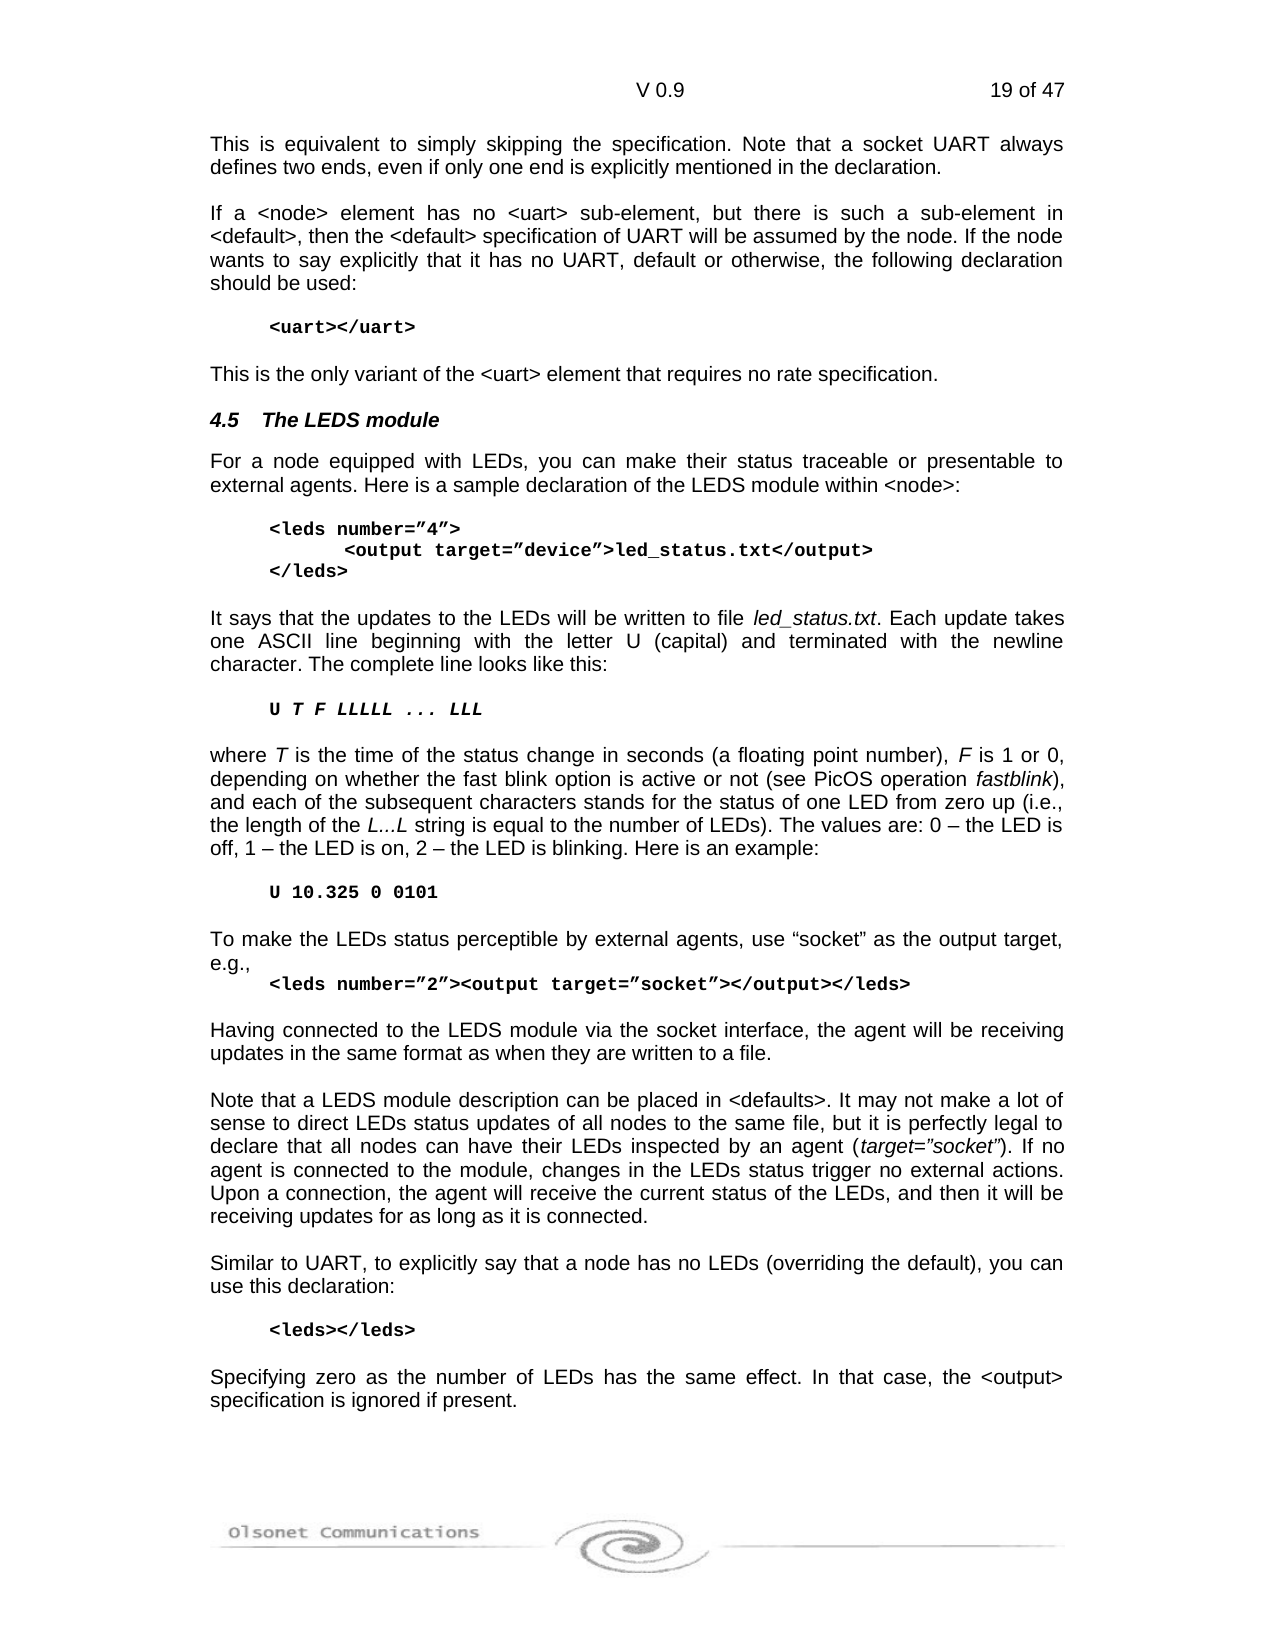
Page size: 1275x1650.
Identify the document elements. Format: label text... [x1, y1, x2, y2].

text Note that a LEDS module description can be placed in <defaults>. It may not make a lot of sense to direct LEDs status updates of all nodes to the same file, but it is perfectly legal to declare that all nodes can have their LEDs inspected by an agent (target=”socket”). If no agent is connected to the module, changes in the LEDs status trigger no external actions. Upon a connection, the agent will receive the current status of the LEDs, and then it will be receiving updates for as long as it is connected. [210, 1088, 1065, 1228]
text <uart></uart> [269, 318, 1065, 339]
text <leds number=”2”><output target=”socket”></output></leds> [269, 974, 1065, 996]
text U 10.325 0 0101 [269, 883, 1065, 904]
text For a node equipped with LEDs, you can make their status traceable or presentable to external agents. Here is a sample declaration of the LEDS module within <node>: [210, 450, 1065, 496]
text This is equivalent to simply skipping the specification. Note that a socket UART always defines two ends, even if only one end is explicitly mentioned in the declaration. [210, 132, 1065, 179]
text <output target=”device”>led_status.txt</output> [269, 541, 1065, 562]
text If a <node> element has no <uart> sub-element, but there is such a sub-element in <default>, then the <default> specification of UART will be assumed by the node. If the node wants to say explicitly that it has no UART, default or otherwise, the following declaration should be used: [210, 202, 1065, 295]
text <leds></leds> [269, 1321, 1065, 1342]
picture [210, 1504, 1065, 1596]
text This is the only variant of the <uart> element that requires no rate specification. [210, 362, 1065, 386]
subtitle The LEDS module [210, 409, 1065, 432]
text It says that the updates to the LEDs will be written to file led_status.txt. Each update takes one ASCII line beginning with the letter U (capital) and terminated with the newline character. The complete line looks like this: [210, 607, 1065, 676]
text <leds number=”4”> [269, 519, 1065, 541]
text To make the LEDs status perceptible by external agents, use “socket” as the output target, e.g., [210, 928, 1065, 974]
text Similar to UART, to explicitly say that a node has no LEDs (overriding the default), you can use this declaration: [210, 1251, 1065, 1297]
text where T is the time of the status change in seconds (a floating point number), F is 1 or 0, depending on whether the fast blink option is active or not (see PicOS operation fastblink), and each of the subsequent characters stands for the status of one LED from zero up (i.e., the length of the L...L string is equal to the number of LEDs). The values are: 0 – the LED is off, 1 – the LED is on, 2 – the LED is blinking. Here is an example: [210, 744, 1065, 860]
text Having connected to the LEDS module via the socket interface, the agent will be receiving updates in the same format as when they are written to a file. [210, 1019, 1065, 1065]
text </leds> [269, 562, 1065, 583]
text U T F LLLLL ... LLL [269, 699, 1065, 721]
text Specifying zero as the number of LEDs has the same effect. In that case, the <output> specification is ignored if present. [210, 1365, 1065, 1412]
